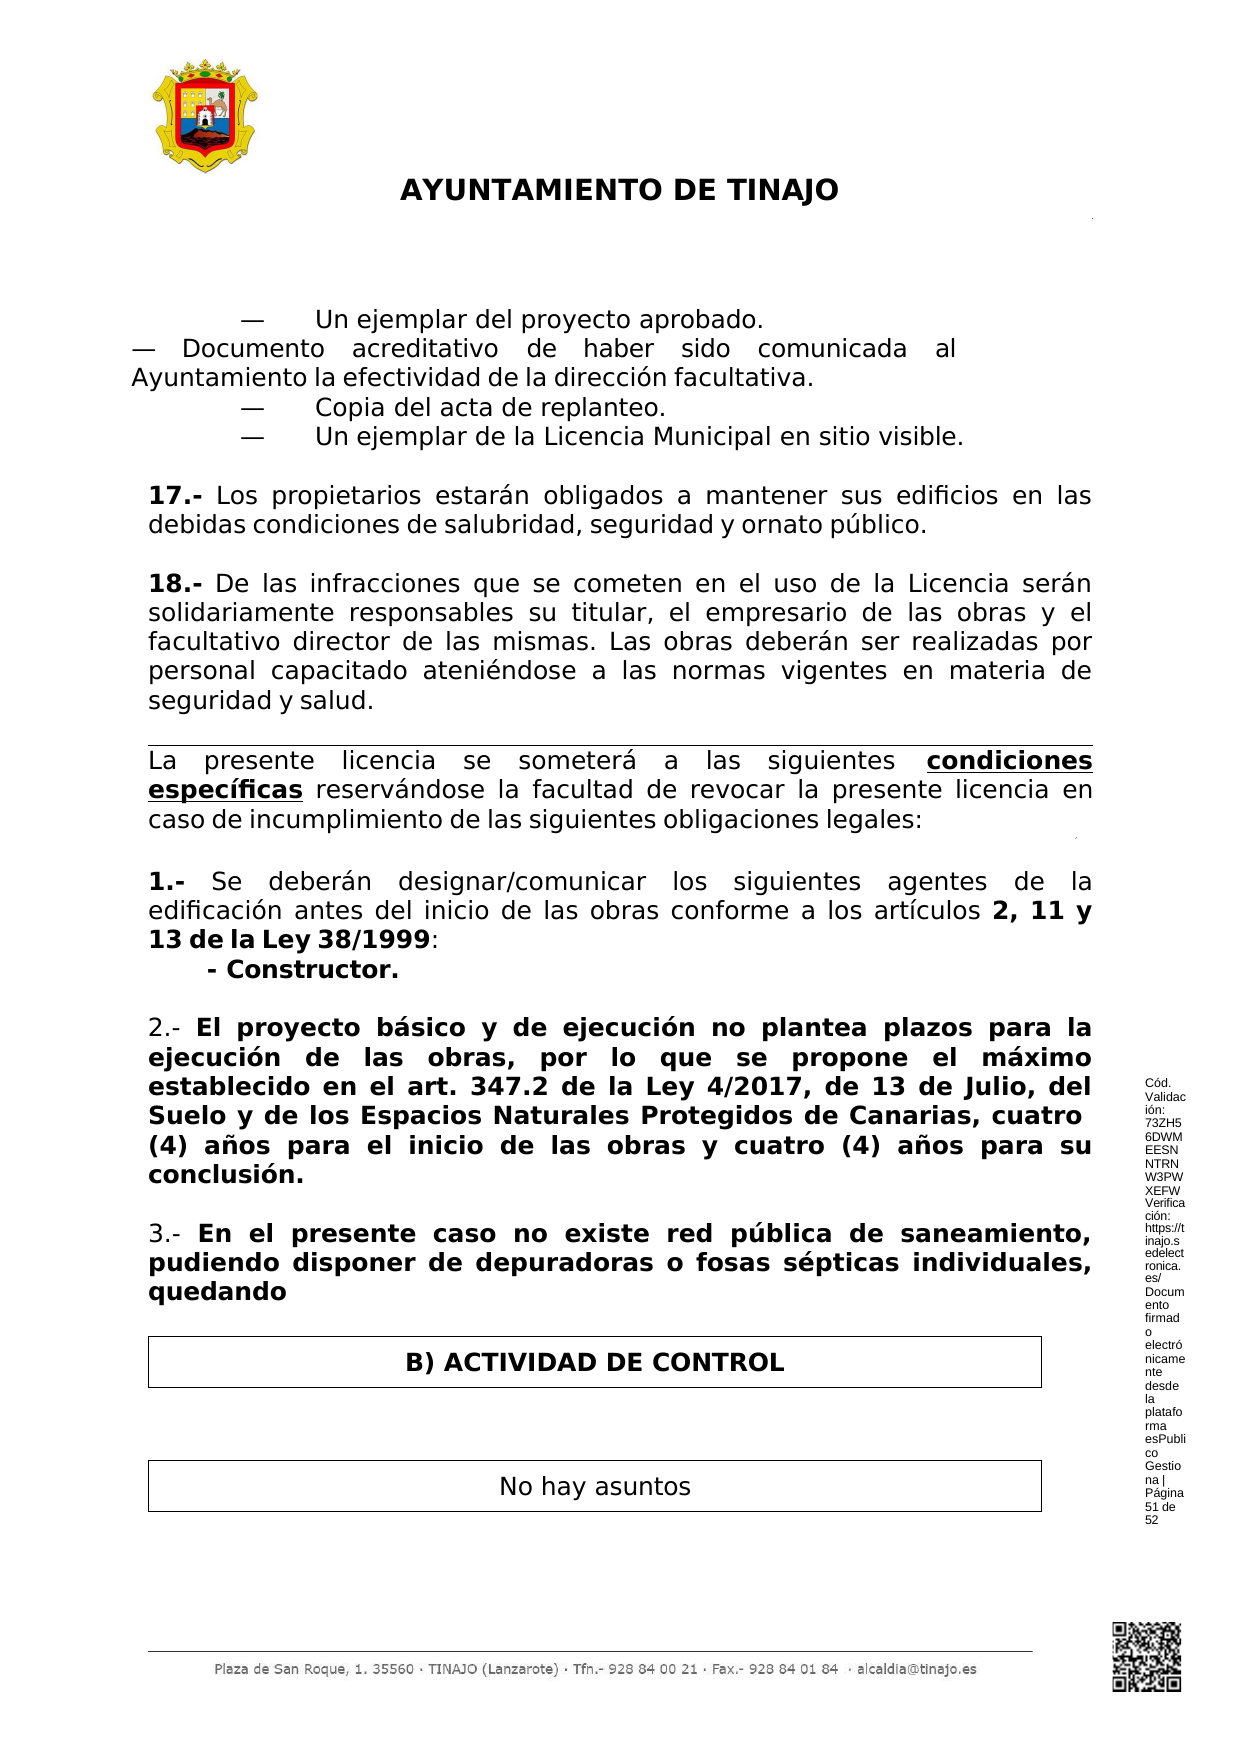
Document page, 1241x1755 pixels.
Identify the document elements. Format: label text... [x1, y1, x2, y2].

text Cód. Validación: 73ZH56DWMEESNNTRNW3PWXEFW [1145, 1077, 1186, 1198]
text No hay asuntos [497, 1472, 693, 1501]
list Documento acreditativo de haber sido comunicada al Ayuntamiento la efectividad de la dirección facultativa. [131, 334, 1033, 393]
list Un ejemplar de la Licencia Municipal en sitio visible. [240, 422, 1124, 451]
text Documento firmado electrónicamente desde la plataforma esPublico Gestiona | Página 51 de 52 [1145, 1285, 1186, 1527]
list Copia del acta de replanteo. [240, 393, 1124, 422]
text 17.- Los propietarios estarán obligados a mantener sus edificios en las debidas condiciones de salubridad, seguridad y ornato público. [148, 481, 1092, 539]
text 2.- El proyecto básico y de ejecución no plantea plazos para la ejecución de las obras, por lo que se propone el máximo establecido en el art. 347.2 de la Ley 4/2017, de 13 de Julio, del Suelo y de los Espacios Naturales Protegidos de Canarias, cuatro [148, 1013, 1093, 1131]
text 18.- De las infracciones que se cometen en el uso de la Licencia serán solidariamente responsables su titular, el empresario de las obras y el facultativo director de las mismas. Las obras deberán ser realizadas por personal capacitado ateniéndose a las normas vigentes en materia de seguridad y salud. [148, 569, 1092, 715]
text 3.- En el presente caso no existe red pública de saneamiento, pudiendo disponer de depuradoras o fosas sépticas individuales, quedando [148, 1219, 1092, 1306]
text (4) años para el inicio de las obras y cuatro (4) años para su conclusión. [148, 1131, 1093, 1189]
list Constructor. [207, 955, 1124, 984]
text 1.- Se deberán designar/comunicar los siguientes agentes de la edificación antes del inicio de las obras conforme a los artículos 2, 11 y 13 de la Ley 38/1999: [148, 867, 1093, 955]
list Un ejemplar del proyecto aprobado. [240, 305, 1124, 334]
text La presente licencia se someterá a las siguientes condiciones específicas reservándose la facultad de revocar la presente licencia en caso de incumplimiento de las siguientes obligaciones legales: [148, 746, 1093, 834]
text B) ACTIVIDAD DE CONTROL [405, 1348, 1041, 1377]
text Verificación: https://tinajo.sedelectronica.es/ [1145, 1198, 1186, 1285]
